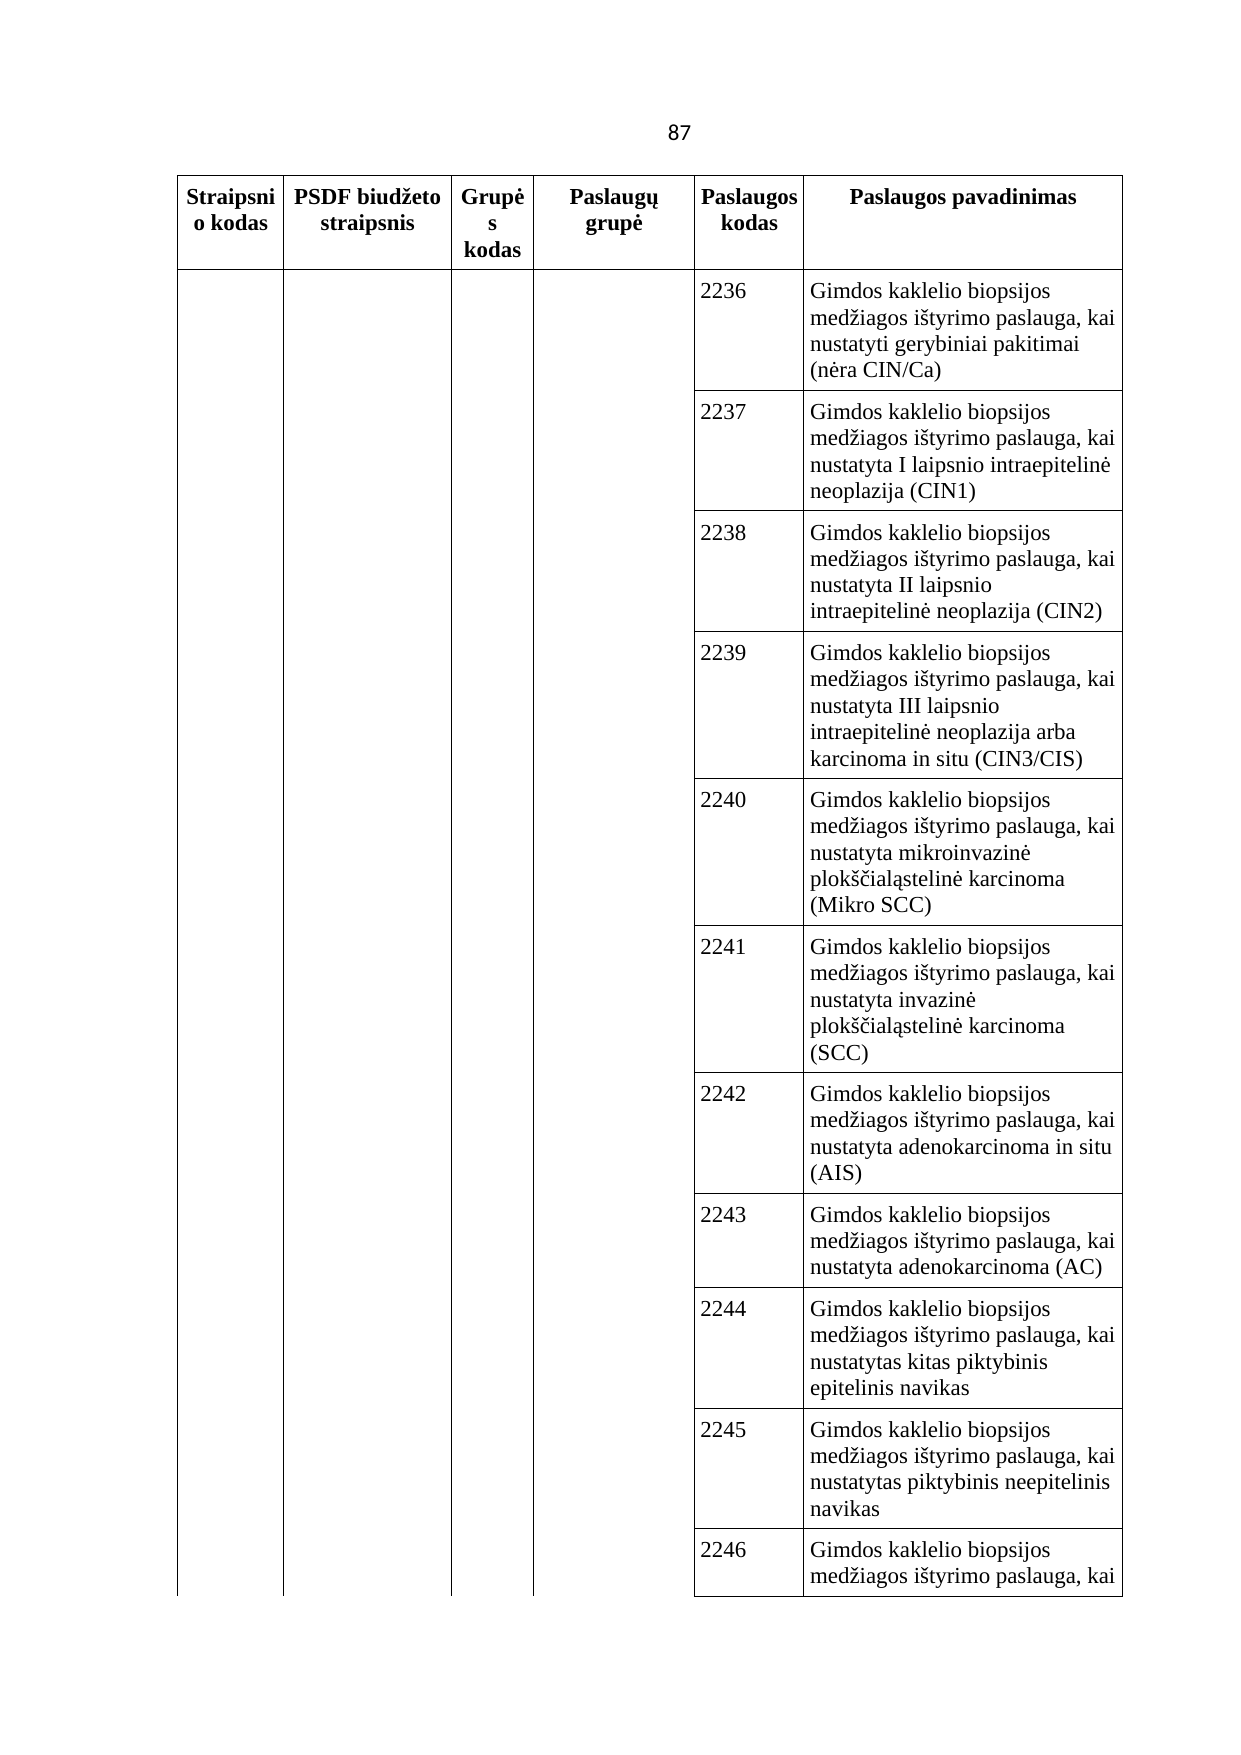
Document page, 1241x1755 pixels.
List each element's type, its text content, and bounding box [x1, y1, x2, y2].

table_cell [284, 1287, 451, 1407]
table_cell Gimdos kaklelio biopsijos medžiagos ištyrimo paslauga, kai nustatyta III laipsnio intraepitelinė neoplazija arba karcinoma in situ (CIN3/CIS) [804, 632, 1122, 778]
table_cell [178, 270, 283, 390]
table_cell [284, 1528, 451, 1596]
table_cell [534, 1287, 694, 1407]
table_cell 2246 [695, 1529, 803, 1596]
table_cell [178, 1528, 283, 1596]
table_cell [178, 1193, 283, 1287]
table_cell [284, 1408, 451, 1528]
table_cell [284, 1193, 451, 1287]
table_cell [178, 1072, 283, 1193]
table_cell [284, 390, 451, 510]
table_cell [534, 510, 694, 631]
table_cell 2238 [695, 511, 803, 631]
table_cell Gimdos kaklelio biopsijos medžiagos ištyrimo paslauga, kai nustatyta II laipsnio intraepitelinė neoplazija (CIN2) [804, 511, 1122, 631]
table_cell 2241 [695, 926, 803, 1072]
table_cell Gimdos kaklelio biopsijos medžiagos ištyrimo paslauga, kai nustatytas piktybinis neepitelinis navikas [804, 1409, 1122, 1528]
table_cell [534, 1528, 694, 1596]
table_cell [452, 778, 533, 925]
table_cell [284, 510, 451, 631]
table_cell [284, 631, 451, 778]
table_header PSDF biudžeto straipsnis [284, 176, 451, 269]
table_cell [452, 270, 533, 390]
table_cell [534, 1408, 694, 1528]
table_cell Gimdos kaklelio biopsijos medžiagos ištyrimo paslauga, kai [804, 1529, 1122, 1596]
table_cell Gimdos kaklelio biopsijos medžiagos ištyrimo paslauga, kai nustatyta adenokarcinoma in situ (AIS) [804, 1073, 1122, 1193]
table_cell [452, 1193, 533, 1287]
table_cell 2237 [695, 391, 803, 510]
table_cell [284, 1072, 451, 1193]
table_cell [452, 1408, 533, 1528]
table_cell [452, 390, 533, 510]
table_cell [534, 1193, 694, 1287]
table_cell [284, 270, 451, 390]
table_cell [534, 925, 694, 1072]
table_cell [284, 925, 451, 1072]
table_cell [452, 1287, 533, 1407]
table_cell Gimdos kaklelio biopsijos medžiagos ištyrimo paslauga, kai nustatyta adenokarcinoma (AC) [804, 1194, 1122, 1287]
table_header Grupės kodas [452, 176, 533, 269]
table_cell 2242 [695, 1073, 803, 1193]
table_header Paslaugos pavadinimas [804, 176, 1122, 269]
table_cell 2244 [695, 1288, 803, 1407]
table_cell [452, 1072, 533, 1193]
table_cell [534, 778, 694, 925]
table_cell [178, 1408, 283, 1528]
table_cell [452, 631, 533, 778]
table_cell [452, 925, 533, 1072]
table_cell [178, 925, 283, 1072]
table_cell [178, 390, 283, 510]
table_cell Gimdos kaklelio biopsijos medžiagos ištyrimo paslauga, kai nustatyti gerybiniai pakitimai (nėra CIN/Ca) [804, 270, 1122, 390]
table_cell Gimdos kaklelio biopsijos medžiagos ištyrimo paslauga, kai nustatyta mikroinvazinė plokščialąstelinė karcinoma (Mikro SCC) [804, 779, 1122, 925]
table_cell [534, 390, 694, 510]
table_cell 2239 [695, 632, 803, 778]
table_cell [178, 778, 283, 925]
table_cell 2243 [695, 1194, 803, 1287]
table_cell Gimdos kaklelio biopsijos medžiagos ištyrimo paslauga, kai nustatyta I laipsnio intraepitelinė neoplazija (CIN1) [804, 391, 1122, 510]
table_header Paslaugų grupė [534, 176, 694, 269]
table_cell [178, 631, 283, 778]
table_cell 2236 [695, 270, 803, 390]
table_cell [452, 1528, 533, 1596]
table_header Paslaugos kodas [695, 176, 803, 269]
table_cell [534, 631, 694, 778]
table_cell [178, 1287, 283, 1407]
table_cell [534, 1072, 694, 1193]
table_cell [178, 510, 283, 631]
table_header Straipsnio kodas [178, 176, 283, 269]
table_cell Gimdos kaklelio biopsijos medžiagos ištyrimo paslauga, kai nustatyta invazinė plokščialąstelinė karcinoma (SCC) [804, 926, 1122, 1072]
table_cell [284, 778, 451, 925]
table_cell 2240 [695, 779, 803, 925]
table_cell Gimdos kaklelio biopsijos medžiagos ištyrimo paslauga, kai nustatytas kitas piktybinis epitelinis navikas [804, 1288, 1122, 1407]
table_cell 2245 [695, 1409, 803, 1528]
table_cell [534, 270, 694, 390]
table_cell [452, 510, 533, 631]
